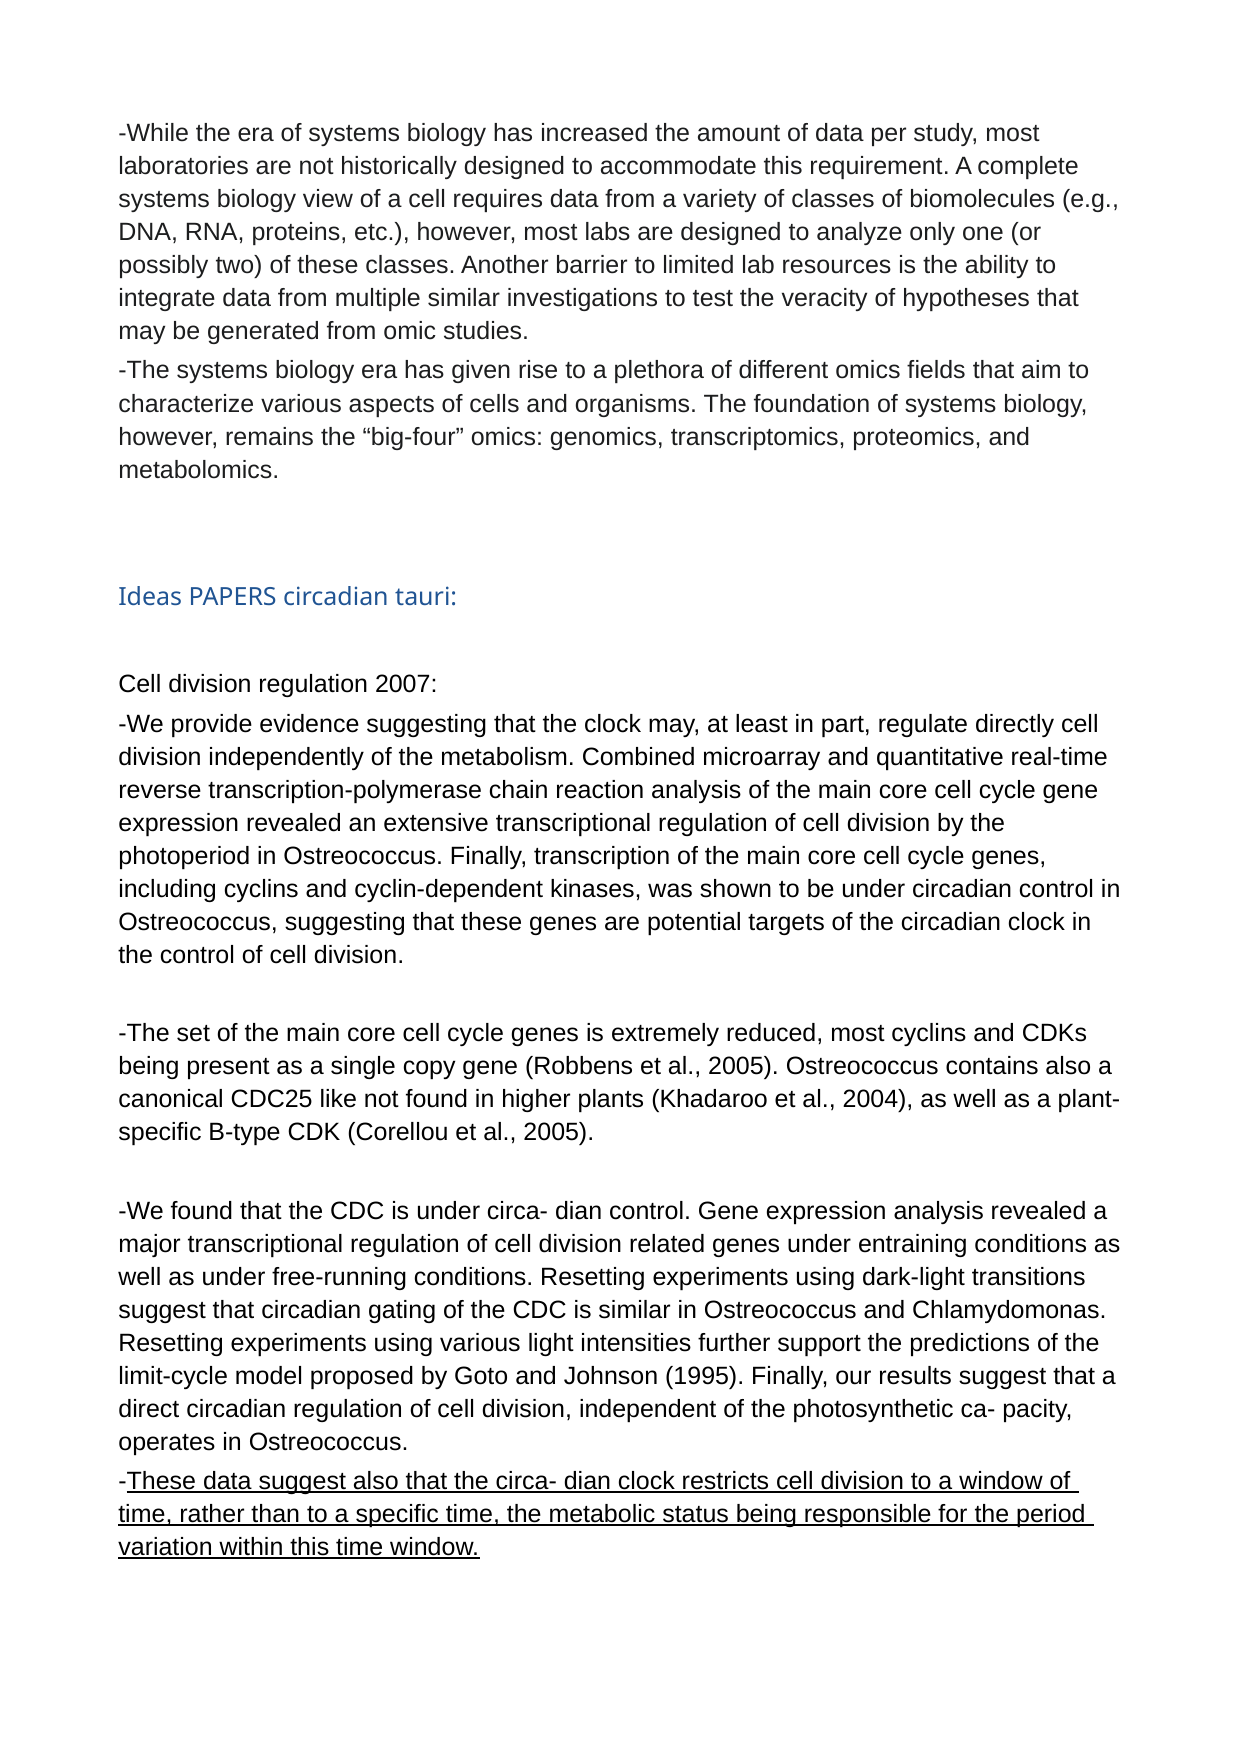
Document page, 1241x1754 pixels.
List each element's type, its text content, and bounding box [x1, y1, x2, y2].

text -While the era of systems biology has increased the amount of data per study, most laboratories are not historically designed to accommodate this requirement. A complete systems biology view of a cell requires data from a variety of classes of biomolecules (e.g., DNA, RNA, proteins, etc.), however, most labs are designed to analyze only one (or possibly two) of these classes. Another barrier to limited lab resources is the ability to integrate data from multiple similar investigations to test the veracity of hypotheses that may be generated from omic studies. [118, 118, 1122, 345]
text Ideas PAPERS circadian tauri: [118, 578, 1122, 613]
text -We found that the CDC is under circa- dian control. Gene expression analysis revealed a major transcriptional regulation of cell division related genes under entraining conditions as well as under free-running conditions. Resetting experiments using dark-light transitions suggest that circadian gating of the CDC is similar in Ostreococcus and Chlamydomonas. Resetting experiments using various light intensities further support the predictions of the limit-cycle model proposed by Goto and Johnson (1995). Finally, our results suggest that a direct circadian regulation of cell division, independent of the photosynthetic ca- pacity, operates in Ostreococcus. [118, 1196, 1122, 1456]
text -These data suggest also that the circa- dian clock restricts cell division to a window of time, rather than to a specific time, the metabolic status being responsible for the period variation within this time window. [118, 1466, 1122, 1561]
text -We provide evidence suggesting that the clock may, at least in part, regulate directly cell division independently of the metabolism. Combined microarray and quantitative real-time reverse transcription-polymerase chain reaction analysis of the main core cell cycle gene expression revealed an extensive transcriptional regulation of cell division by the photoperiod in Ostreococcus. Finally, transcription of the main core cell cycle genes, including cyclins and cyclin-dependent kinases, was shown to be under circadian control in Ostreococcus, suggesting that these genes are potential targets of the circadian clock in the control of cell division. [118, 709, 1122, 968]
text -The set of the main core cell cycle genes is extremely reduced, most cyclins and CDKs being present as a single copy gene (Robbens et al., 2005). Ostreococcus contains also a canonical CDC25 like not found in higher plants (Khadaroo et al., 2004), as well as a plant-specific B-type CDK (Corellou et al., 2005). [118, 1018, 1122, 1146]
text Cell division regulation 2007: [118, 669, 1122, 698]
text -The systems biology era has given rise to a plethora of different omics fields that aim to characterize various aspects of cells and organisms. The foundation of systems biology, however, remains the “big-four” omics: genomics, transcriptomics, proteomics, and metabolomics. [118, 356, 1122, 483]
